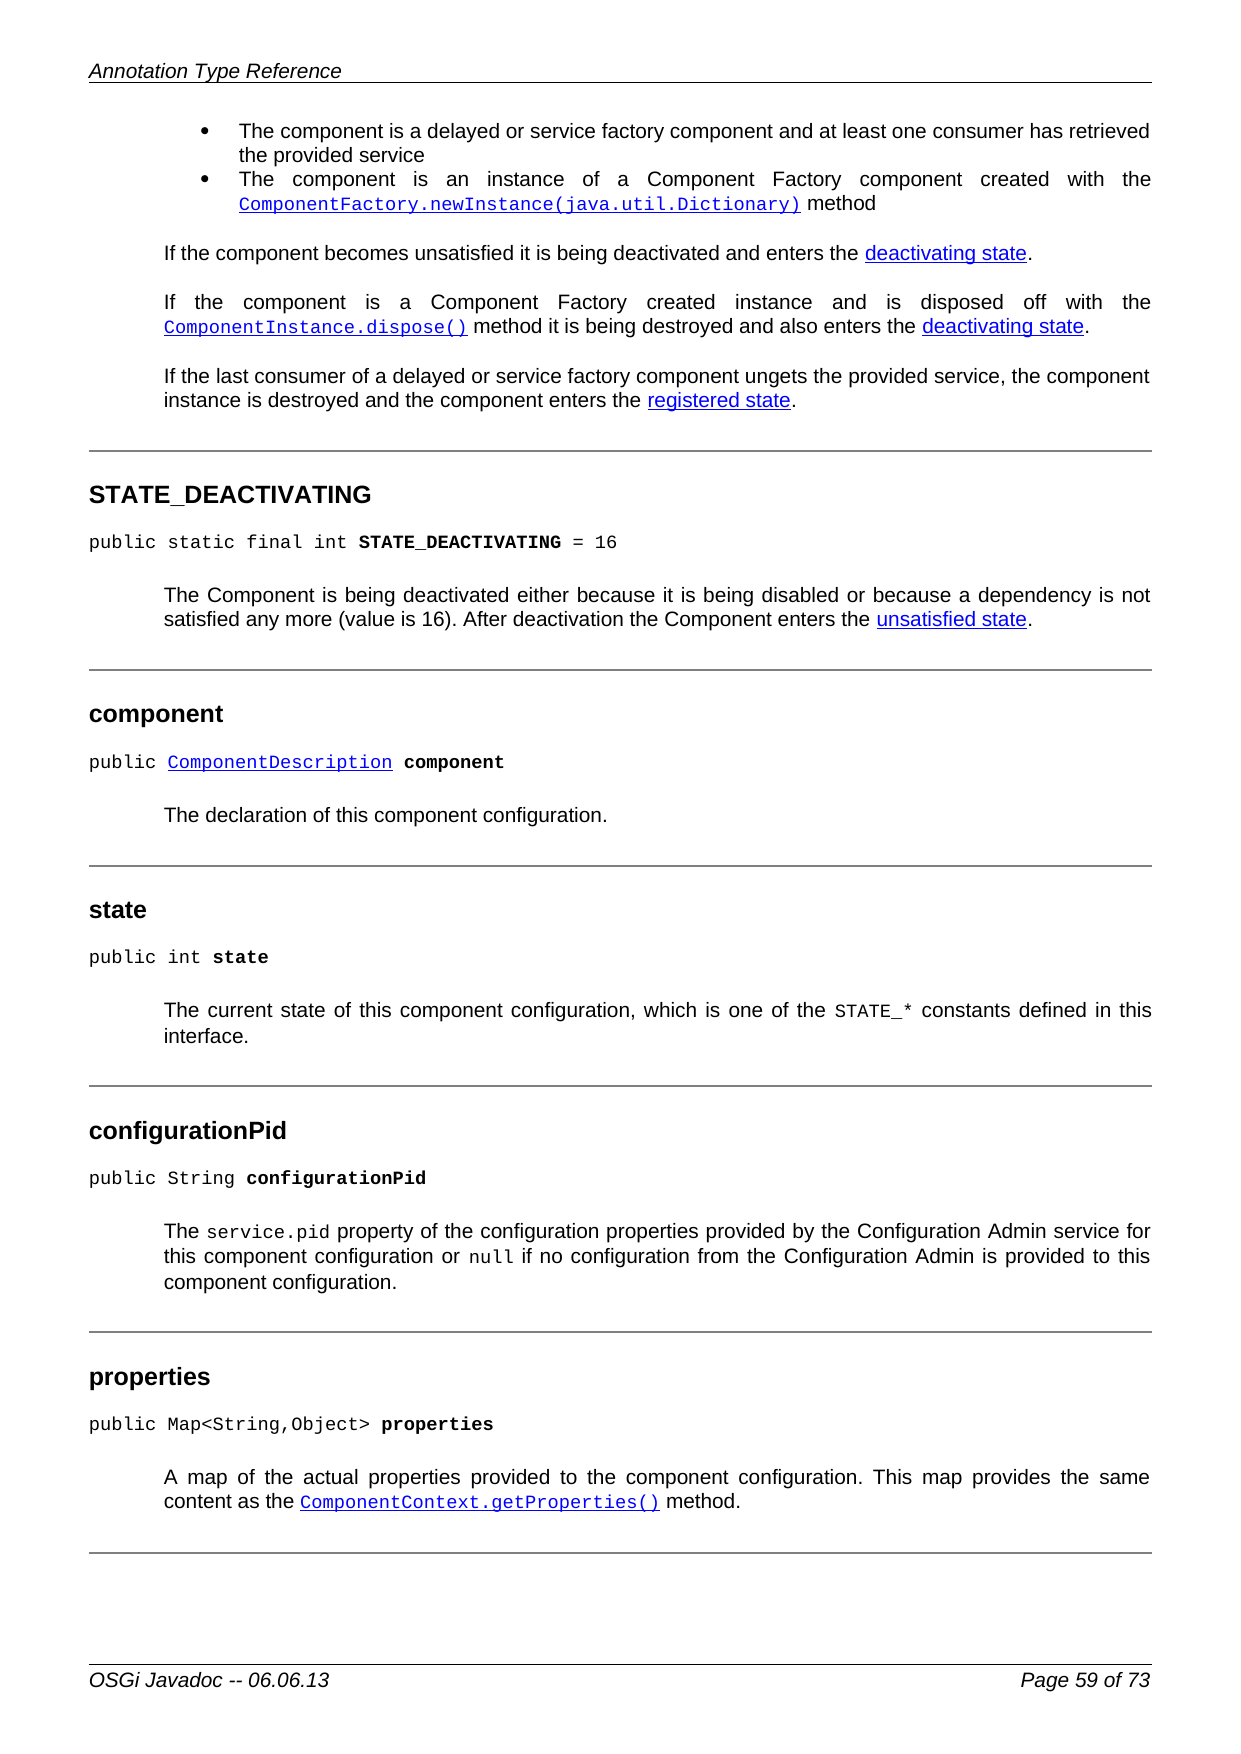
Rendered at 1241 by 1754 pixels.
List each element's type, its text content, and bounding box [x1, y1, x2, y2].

text If the last consumer of a delayed or service factory component ungets the provided service, the component instance is destroyed and the component enters the registered state. [163, 364, 1152, 412]
text public String configurationPid [88, 1169, 1152, 1190]
subtitle component [88, 699, 1152, 728]
subtitle properties [88, 1362, 1152, 1390]
text If the component is a Component Factory created instance and is disposed off with the ComponentInstance.dispose() method it is being destroyed and also enters the deactivating state. [163, 290, 1152, 339]
text If the component becomes unsatisfied it is being deactivated and enters the deactivating state. [163, 241, 1152, 265]
text public static final int STATE_DEACTIVATING = 16 [88, 533, 1152, 554]
text The Component is being deactivated either because it is being disabled or because a dependency is not satisfied any more (value is 16). After deactivation the Component enters the unsatisfied state. [163, 583, 1152, 631]
subtitle state [88, 895, 1152, 924]
text The service.pid property of the configuration properties provided by the Configuration Admin service for this component configuration or null if no configuration from the Configuration Admin is provided to this component configuration. [163, 1219, 1152, 1293]
text public ComponentDescription component [88, 752, 1152, 774]
text A map of the actual properties provided to the component configuration. This map provides the same content as the ComponentContext.getProperties() method. [163, 1465, 1152, 1514]
subtitle configurationPid [88, 1116, 1152, 1144]
list The component is an instance of a Component Factory component created with the ComponentFactory.newInstance(java.util.Dictionary) method [201, 166, 1152, 216]
list The component is a delayed or service factory component and at least one consumer has retrieved the provided service [201, 118, 1152, 166]
subtitle STATE_DEACTIVATING [88, 480, 1152, 509]
text The declaration of this component configuration. [163, 803, 1152, 827]
text public Map<String,Object> properties [88, 1414, 1152, 1436]
text The current state of this component configuration, which is one of the STATE_* constants defined in this interface. [163, 998, 1152, 1047]
text public int state [88, 948, 1152, 969]
